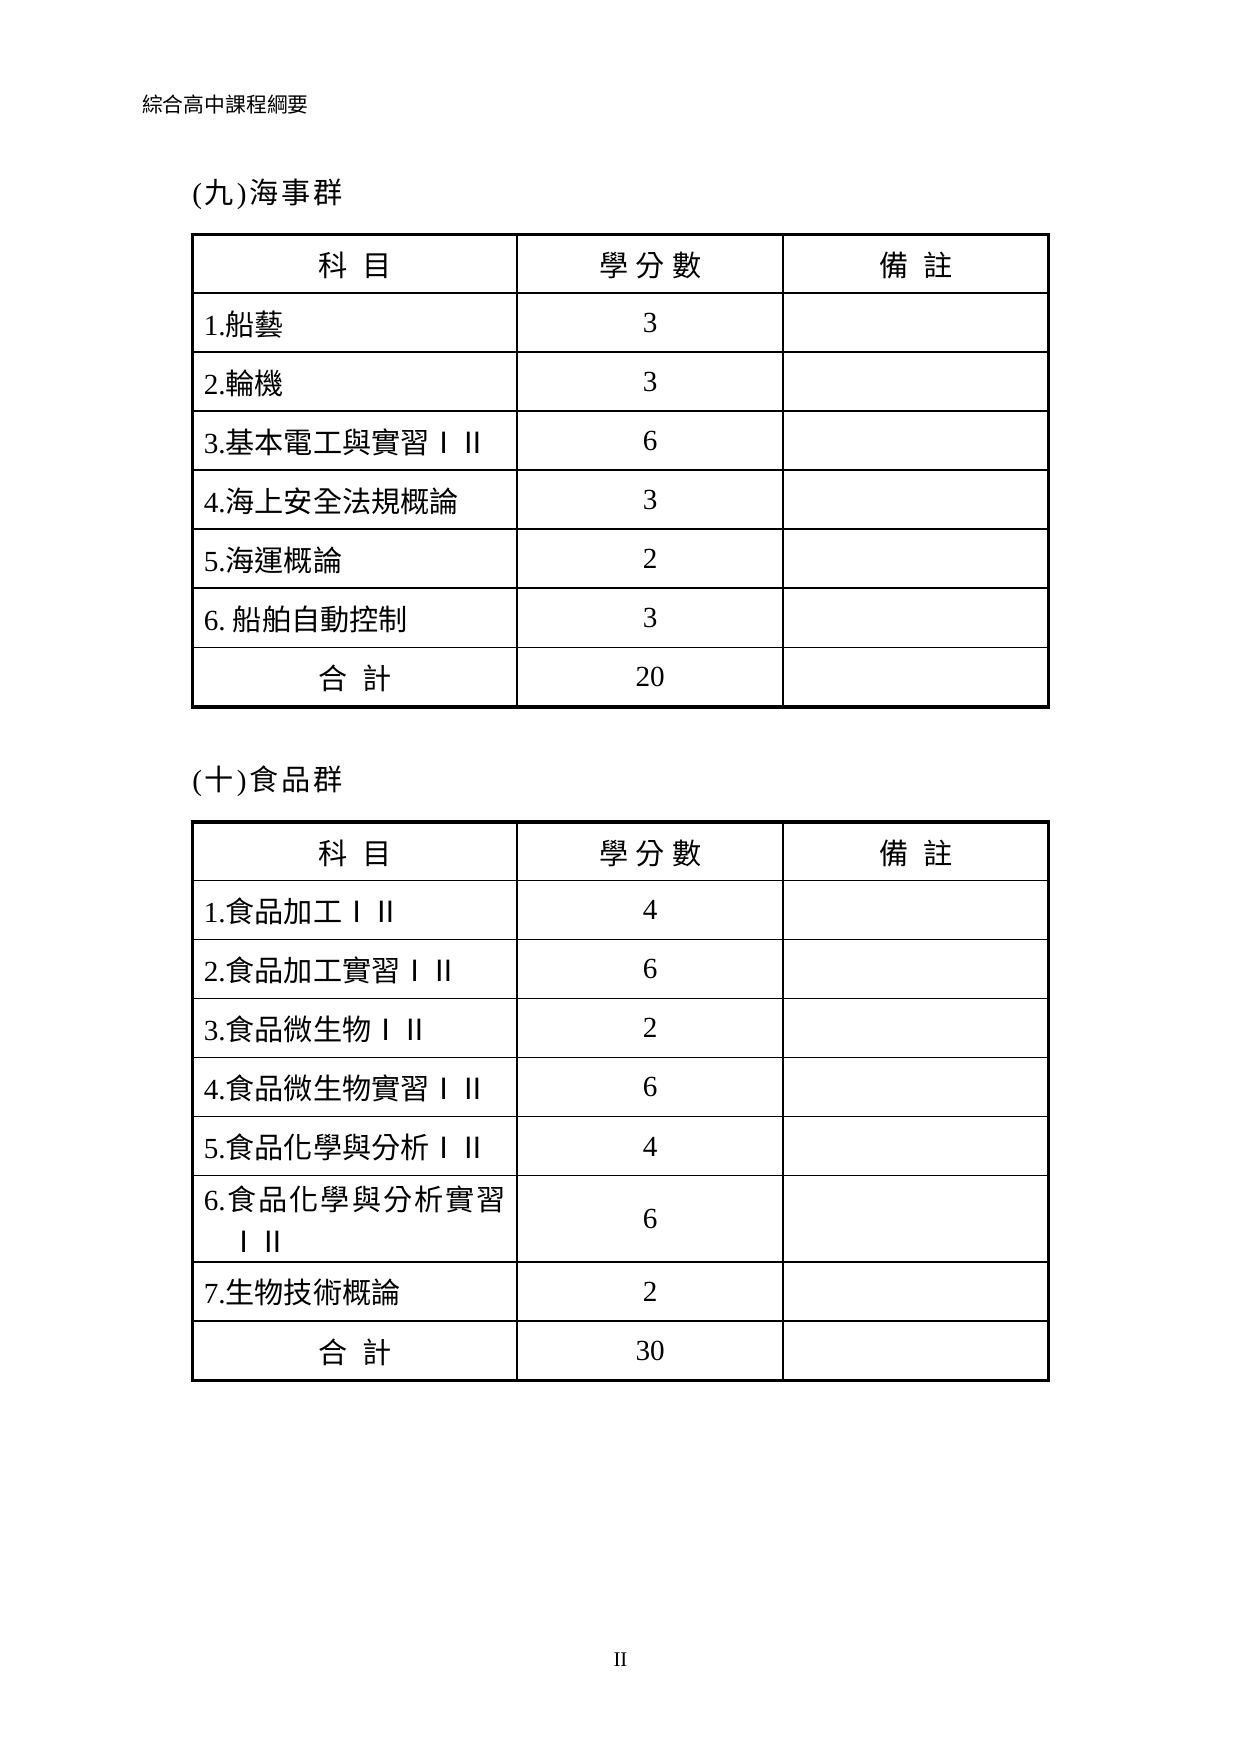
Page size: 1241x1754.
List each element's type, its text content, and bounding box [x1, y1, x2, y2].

table_cell 6. 船舶自動控制 [194, 589, 516, 646]
table_cell 3 [518, 294, 782, 351]
table_cell 2.食品加工實習ⅠⅡ [194, 940, 516, 998]
table_cell [784, 648, 1047, 705]
table_cell 5.食品化學與分析ⅠⅡ [194, 1117, 516, 1175]
table_cell 3.基本電工與實習ⅠⅡ [194, 412, 516, 469]
table_cell [784, 412, 1047, 469]
table_cell 4 [518, 881, 782, 938]
table_header 學 分 數 [518, 824, 782, 879]
table_cell 6.食品化學與分析實習ⅠⅡ [194, 1176, 516, 1261]
table_cell 6 [518, 940, 782, 998]
table_header 學 分 數 [518, 236, 782, 292]
table_cell 2 [518, 999, 782, 1057]
table_cell 6 [518, 412, 782, 469]
text (十)食品群 [192, 757, 1098, 799]
table_header 備 註 [784, 236, 1047, 292]
table_cell 2 [518, 1263, 782, 1320]
table_cell [784, 471, 1047, 528]
table_cell 5.海運概論 [194, 530, 516, 587]
table_cell [784, 589, 1047, 646]
table_cell [784, 1176, 1047, 1261]
table_cell 4 [518, 1117, 782, 1175]
table_cell [784, 294, 1047, 351]
table_header 備 註 [784, 824, 1047, 879]
table_cell [784, 1263, 1047, 1320]
table_cell 合 計 [194, 648, 516, 705]
table_cell 3.食品微生物ⅠⅡ [194, 999, 516, 1057]
table_cell 30 [518, 1322, 782, 1379]
table_cell [784, 999, 1047, 1057]
table_cell 1.船藝 [194, 294, 516, 351]
table_cell 3 [518, 353, 782, 410]
table_cell 合 計 [194, 1322, 516, 1379]
table_header 科 目 [194, 824, 516, 879]
table_cell [784, 530, 1047, 587]
table_cell 20 [518, 648, 782, 705]
table_cell 4.食品微生物實習ⅠⅡ [194, 1058, 516, 1116]
table_cell 4.海上安全法規概論 [194, 471, 516, 528]
table_cell 2.輪機 [194, 353, 516, 410]
table_cell 3 [518, 471, 782, 528]
table_cell 3 [518, 589, 782, 646]
table_cell [784, 1117, 1047, 1175]
table_cell 6 [518, 1058, 782, 1116]
table_cell [784, 353, 1047, 410]
table_cell [784, 940, 1047, 998]
table_cell 2 [518, 530, 782, 587]
table_header 科 目 [194, 236, 516, 292]
table_cell [784, 1322, 1047, 1379]
table_cell [784, 1058, 1047, 1116]
text (九)海事群 [192, 169, 1098, 212]
table_cell 6 [518, 1176, 782, 1261]
table_cell 7.生物技術概論 [194, 1263, 516, 1320]
table_cell 1.食品加工ⅠⅡ [194, 881, 516, 938]
table_cell [784, 881, 1047, 938]
